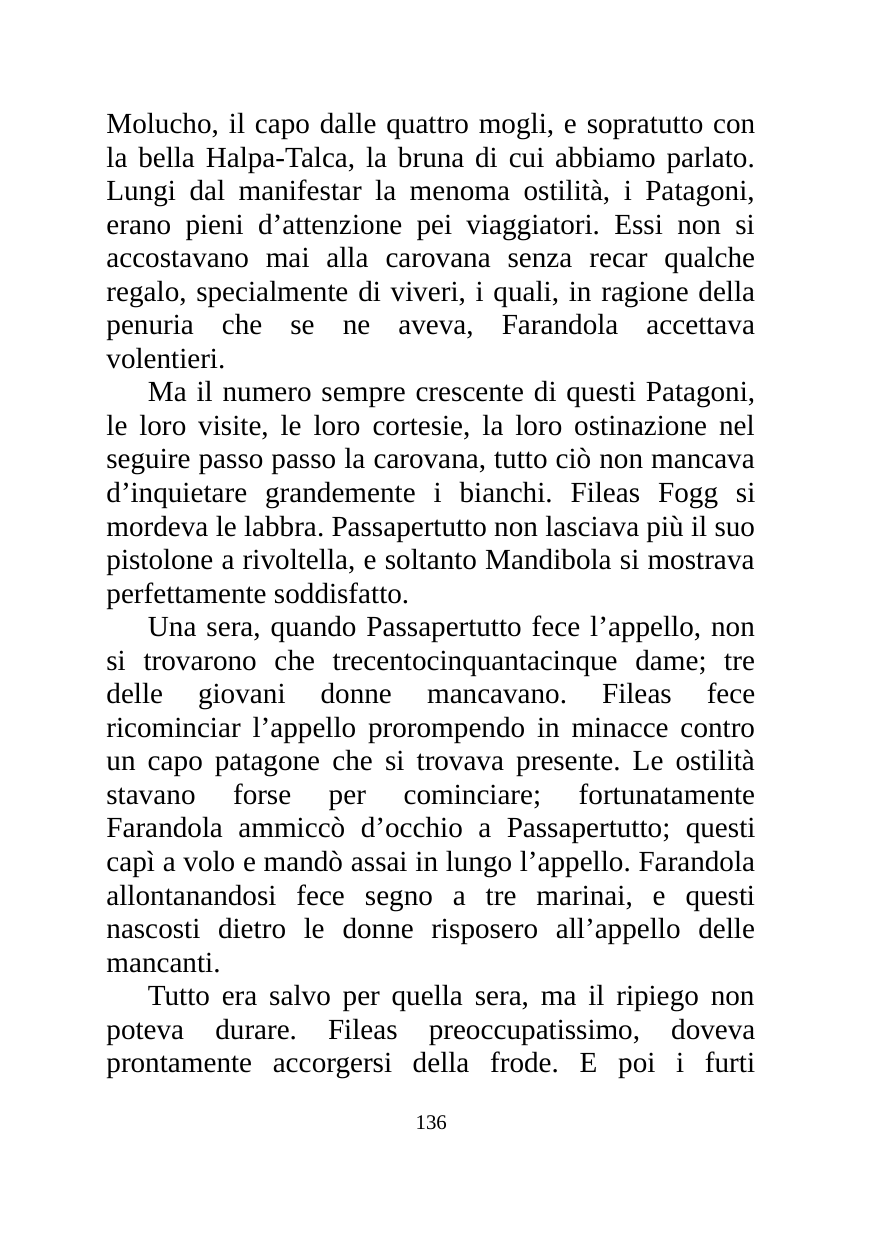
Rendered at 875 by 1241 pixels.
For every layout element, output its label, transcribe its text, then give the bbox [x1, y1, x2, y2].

text Ma il numero sempre crescente di questi Patagoni, le loro visite, le loro cortesie, la loro ostinazione nel seguire passo passo la carovana, tutto ciò non mancava d’inquietare grandemente i bianchi. Fileas Fogg si mordeva le labbra. Passapertutto non lasciava più il suo pistolone a rivoltella, e soltanto Mandibola si mostrava perfettamente soddisfatto. [106, 374, 756, 609]
text Una sera, quando Passapertutto fece l’appello, non si trovarono che trecentocinquantacinque dame; tre delle giovani donne mancavano. Fileas fece ricominciar l’appello prorompendo in minacce contro un capo patagone che si trovava presente. Le ostilità stavano forse per cominciare; fortunatamente Farandola ammiccò d’occhio a Passapertutto; questi capì a volo e mandò assai in lungo l’appello. Farandola allontanandosi fece segno a tre marinai, e questi nascosti dietro le donne risposero all’appello delle mancanti. [106, 609, 756, 978]
text Tutto era salvo per quella sera, ma il ripiego non poteva durare. Fileas preoccupatissimo, doveva prontamente accorgersi della frode. E poi i furti [106, 978, 756, 1079]
text Molucho, il capo dalle quattro mogli, e sopratutto con la bella Halpa-Talca, la bruna di cui abbiamo parlato. Lungi dal manifestar la menoma ostilità, i Patagoni, erano pieni d’attenzione pei viaggiatori. Essi non si accostavano mai alla carovana senza recar qualche regalo, specialmente di viveri, i quali, in ragione della penuria che se ne aveva, Farandola accettava volentieri. [106, 106, 756, 374]
